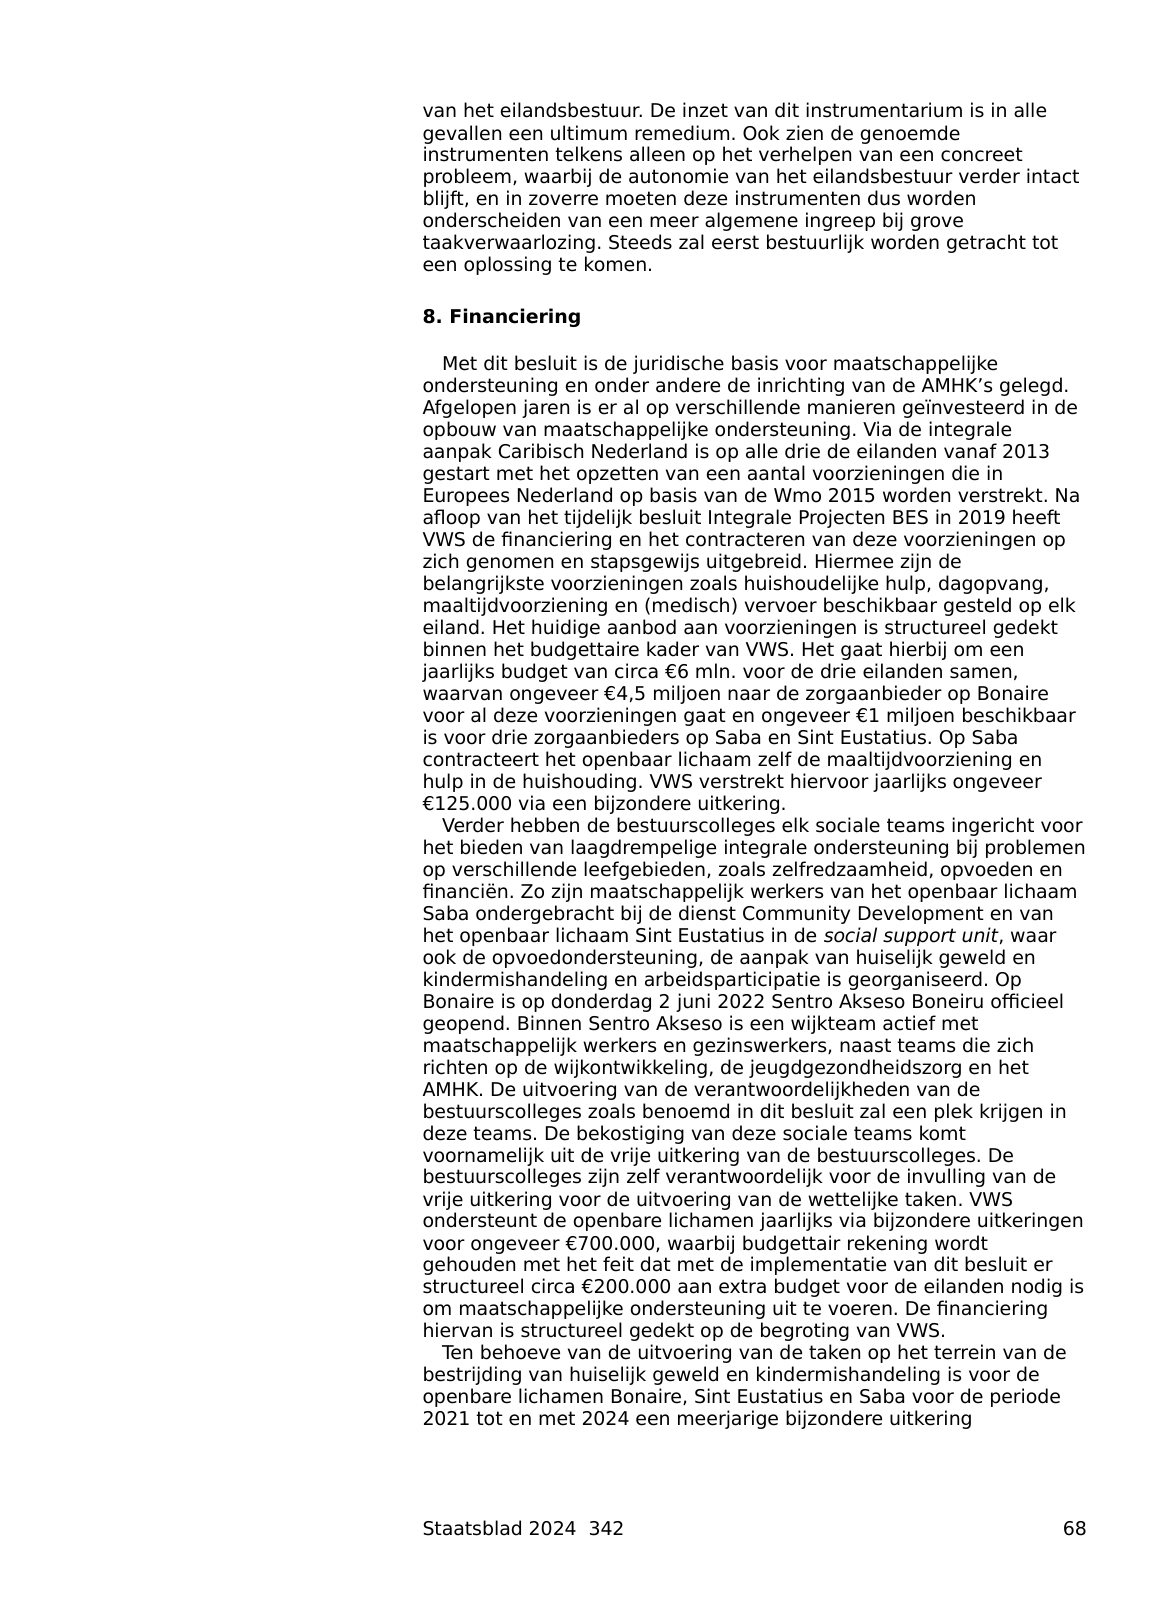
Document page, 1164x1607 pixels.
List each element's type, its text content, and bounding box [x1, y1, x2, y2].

text Met dit besluit is de juridische basis voor maatschappelijke ondersteuning en onder andere de inrichting van de AMHK’s gelegd. Afgelopen jaren is er al op verschillende manieren geïnvesteerd in de opbouw van maatschappelijke ondersteuning. Via de integrale aanpak Caribisch Nederland is op alle drie de eilanden vanaf 2013 gestart met het opzetten van een aantal voorzieningen die in Europees Nederland op basis van de Wmo 2015 worden verstrekt. Na afloop van het tijdelijk besluit Integrale Projecten BES in 2019 heeft VWS de financiering en het contracteren van deze voorzieningen op zich genomen en stapsgewijs uitgebreid. Hiermee zijn de belangrijkste voorzieningen zoals huishoudelijke hulp, dagopvang, maaltijdvoorziening en (medisch) vervoer beschikbaar gesteld op elk eiland. Het huidige aanbod aan voorzieningen is structureel gedekt binnen het budgettaire kader van VWS. Het gaat hierbij om een jaarlijks budget van circa €6 mln. voor de drie eilanden samen, waarvan ongeveer €4,5 miljoen naar de zorgaanbieder op Bonaire voor al deze voorzieningen gaat en ongeveer €1 miljoen beschikbaar is voor drie zorgaanbieders op Saba en Sint Eustatius. Op Saba contracteert het openbaar lichaam zelf de maaltijdvoorziening en hulp in de huishouding. VWS verstrekt hiervoor jaarlijks ongeveer €125.000 via een bijzondere uitkering. [422, 353, 1087, 815]
text Verder hebben de bestuurscolleges elk sociale teams ingericht voor het bieden van laagdrempelige integrale ondersteuning bij problemen op verschillende leefgebieden, zoals zelfredzaamheid, opvoeden en financiën. Zo zijn maatschappelijk werkers van het openbaar lichaam Saba ondergebracht bij de dienst Community Development en van het openbaar lichaam Sint Eustatius in de social support unit, waar ook de opvoedondersteuning, de aanpak van huiselijk geweld en kindermishandeling en arbeidsparticipatie is georganiseerd. Op Bonaire is op donderdag 2 juni 2022 Sentro Akseso Boneiru officieel geopend. Binnen Sentro Akseso is een wijkteam actief met maatschappelijk werkers en gezinswerkers, naast teams die zich richten op de wijkontwikkeling, de jeugdgezondheidszorg en het AMHK. De uitvoering van de verantwoordelijkheden van de bestuurscolleges zoals benoemd in dit besluit zal een plek krijgen in deze teams. De bekostiging van deze sociale teams komt voornamelijk uit de vrije uitkering van de bestuurscolleges. De bestuurscolleges zijn zelf verantwoordelijk voor de invulling van de vrije uitkering voor de uitvoering van de wettelijke taken. VWS ondersteunt de openbare lichamen jaarlijks via bijzondere uitkeringen voor ongeveer €700.000, waarbij budgettair rekening wordt gehouden met het feit dat met de implementatie van dit besluit er structureel circa €200.000 aan extra budget voor de eilanden nodig is om maatschappelijke ondersteuning uit te voeren. De financiering hiervan is structureel gedekt op de begroting van VWS. [422, 815, 1087, 1342]
subtitle 8. Financiering [422, 306, 1087, 328]
text Ten behoeve van de uitvoering van de taken op het terrein van de bestrijding van huiselijk geweld en kindermishandeling is voor de openbare lichamen Bonaire, Sint Eustatius en Saba voor de periode 2021 tot en met 2024 een meerjarige bijzondere uitkering [422, 1342, 1087, 1430]
text van het eilandsbestuur. De inzet van dit instrumentarium is in alle gevallen een ultimum remedium. Ook zien de genoemde instrumenten telkens alleen op het verhelpen van een concreet probleem, waarbij de autonomie van het eilandsbestuur verder intact blijft, en in zoverre moeten deze instrumenten dus worden onderscheiden van een meer algemene ingreep bij grove taakverwaarlozing. Steeds zal eerst bestuurlijk worden getracht tot een oplossing te komen. [422, 100, 1087, 276]
